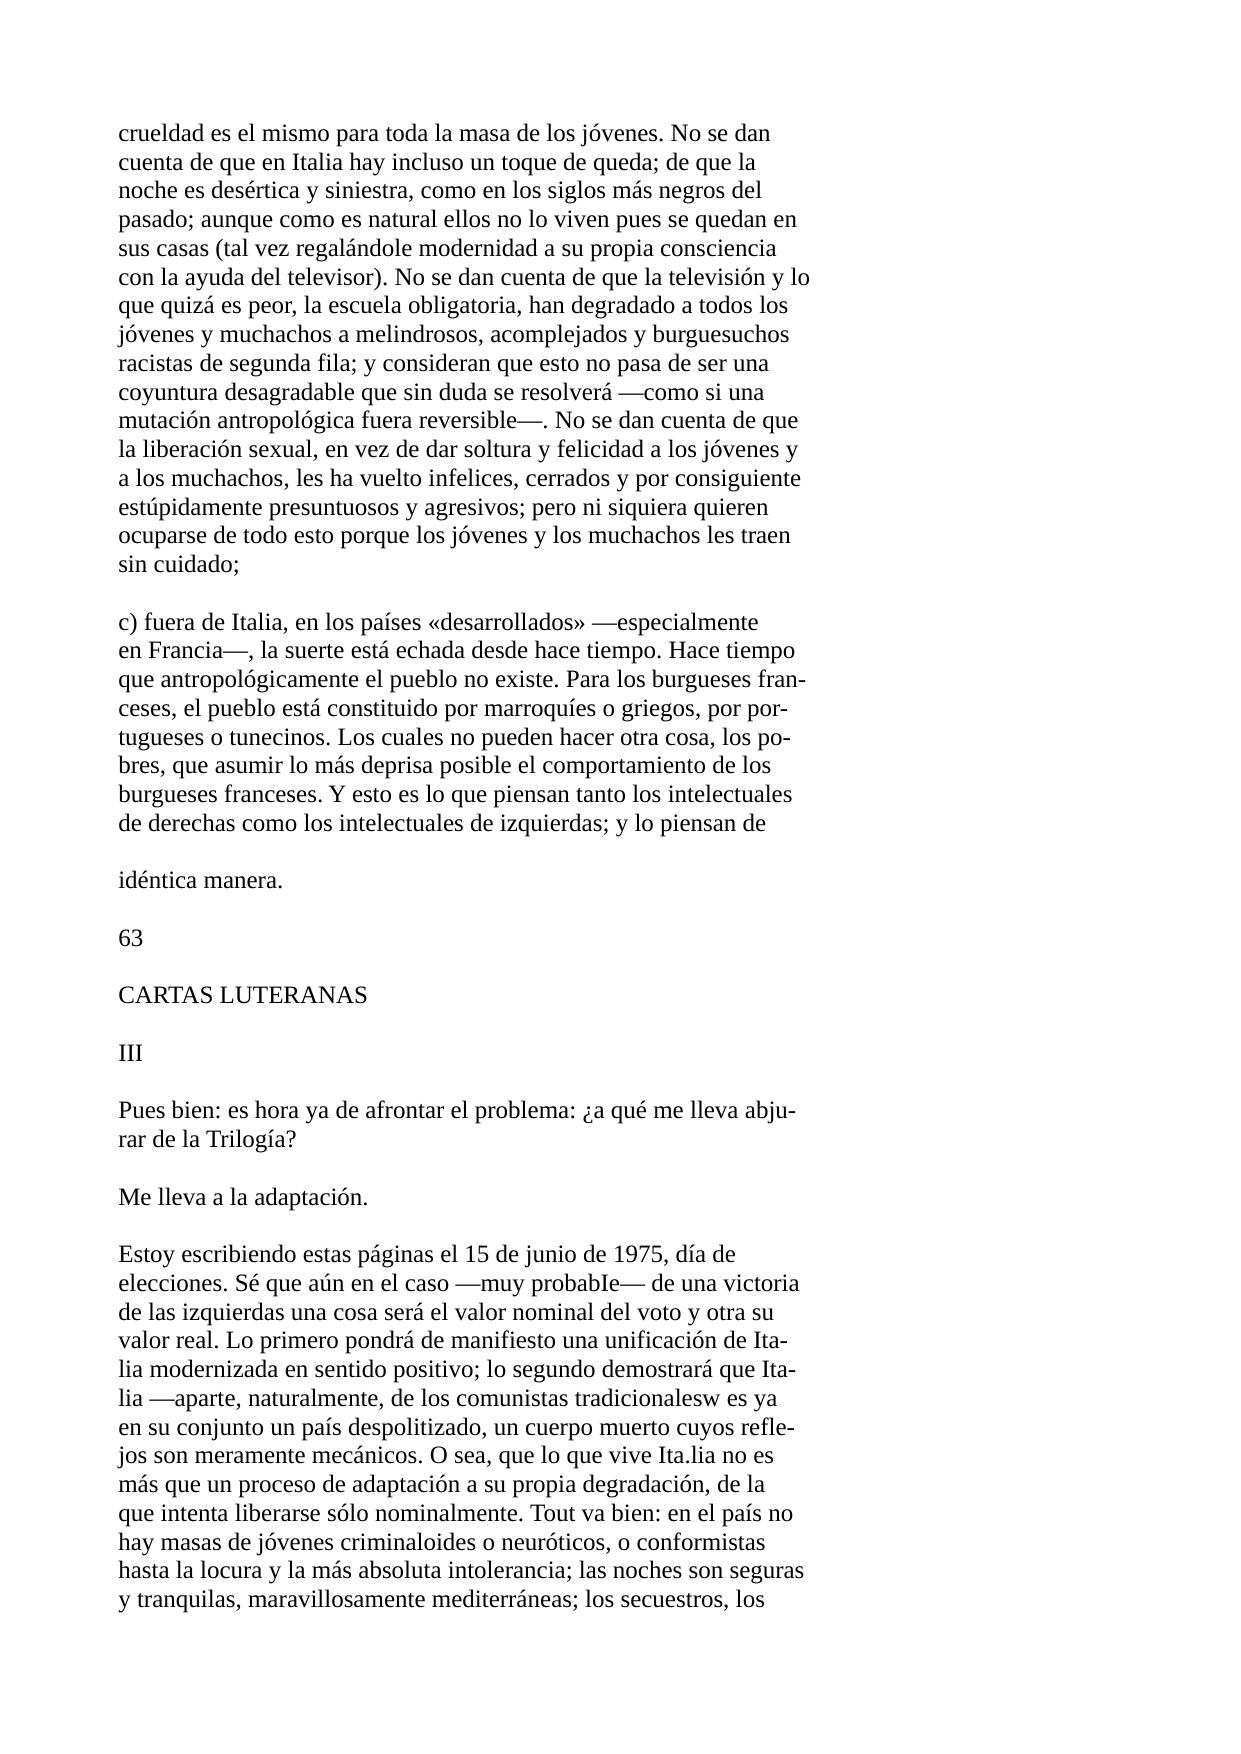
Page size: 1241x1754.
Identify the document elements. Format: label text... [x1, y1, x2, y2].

text bres, que asumir lo más deprisa posible el comportamiento de los [118, 751, 1122, 779]
text ceses, el pueblo está constituido por marroquíes o griegos, por por- [118, 693, 1122, 722]
text Me lleva a la adaptación. [118, 1182, 1122, 1211]
text de derechas como los intelectuales de izquierdas; y lo piensan de [118, 808, 1122, 837]
text idéntica manera. [118, 866, 1122, 894]
text de las izquierdas una cosa será el valor nominal del voto y otra su [118, 1297, 1122, 1326]
text sus casas (tal vez regalándole modernidad a su propia consciencia [118, 233, 1122, 262]
text en Francia—, la suerte está echada desde hace tiempo. Hace tiempo [118, 636, 1122, 664]
text estúpidamente presuntuosos y agresivos; pero ni siquiera quieren [118, 492, 1122, 521]
text coyuntura desagradable que sin duda se resolverá —como si una [118, 377, 1122, 406]
text burgueses franceses. Y esto es lo que piensan tanto los intelectuales [118, 779, 1122, 808]
text en su conjunto un país despolitizado, un cuerpo muerto cuyos refle- [118, 1412, 1122, 1441]
text Estoy escribiendo estas páginas el 15 de junio de 1975, día de [118, 1239, 1122, 1268]
text Pues bien: es hora ya de afrontar el problema: ¿a qué me lleva abju- [118, 1096, 1122, 1124]
text crueldad es el mismo para toda la masa de los jóvenes. No se dan [118, 118, 1122, 147]
text sin cuidado; [118, 549, 1122, 578]
text rar de la Trilogía? [118, 1124, 1122, 1153]
text CARTAS LUTERANAS [118, 981, 1122, 1009]
text valor real. Lo primero pondrá de manifiesto una unificación de Ita- [118, 1326, 1122, 1354]
text mutación antropológica fuera reversible—. No se dan cuenta de que [118, 406, 1122, 434]
text hasta la locura y la más absoluta intolerancia; las noches son seguras [118, 1556, 1122, 1584]
text y tranquilas, maravillosamente mediterráneas; los secuestros, los [118, 1584, 1122, 1613]
text que intenta liberarse sólo nominalmente. Tout va bien: en el país no [118, 1498, 1122, 1527]
text lia —aparte, naturalmente, de los comunistas tradicionalesw es ya [118, 1383, 1122, 1412]
text jos son meramente mecánicos. O sea, que lo que vive Ita.lia no es [118, 1441, 1122, 1469]
text a los muchachos, les ha vuelto infelices, cerrados y por consiguiente [118, 463, 1122, 492]
text jóvenes y muchachos a melindrosos, acomplejados y burguesuchos [118, 319, 1122, 348]
text más que un proceso de adaptación a su propia degradación, de la [118, 1469, 1122, 1498]
text tugueses o tunecinos. Los cuales no pueden hacer otra cosa, los po- [118, 722, 1122, 751]
text ocuparse de todo esto porque los jóvenes y los muchachos les traen [118, 521, 1122, 549]
text racistas de segunda fila; y consideran que esto no pasa de ser una [118, 348, 1122, 377]
text elecciones. Sé que aún en el caso —muy probabIe— de una victoria [118, 1268, 1122, 1297]
text 63 [118, 923, 1122, 952]
text pasado; aunque como es natural ellos no lo viven pues se quedan en [118, 204, 1122, 233]
text noche es desértica y siniestra, como en los siglos más negros del [118, 176, 1122, 204]
text la liberación sexual, en vez de dar soltura y felicidad a los jóvenes y [118, 434, 1122, 463]
text III [118, 1038, 1122, 1067]
text que quizá es peor, la escuela obligatoria, han degradado a todos los [118, 291, 1122, 319]
text hay masas de jóvenes criminaloides o neuróticos, o conformistas [118, 1527, 1122, 1556]
text cuenta de que en Italia hay incluso un toque de queda; de que la [118, 147, 1122, 176]
text lia modernizada en sentido positivo; lo segundo demostrará que Ita- [118, 1354, 1122, 1383]
text que antropológicamente el pueblo no existe. Para los burgueses fran- [118, 664, 1122, 693]
text con la ayuda del televisor). No se dan cuenta de que la televisión y lo [118, 262, 1122, 291]
text c) fuera de Italia, en los países «desarrollados» —especialmente [118, 607, 1122, 636]
